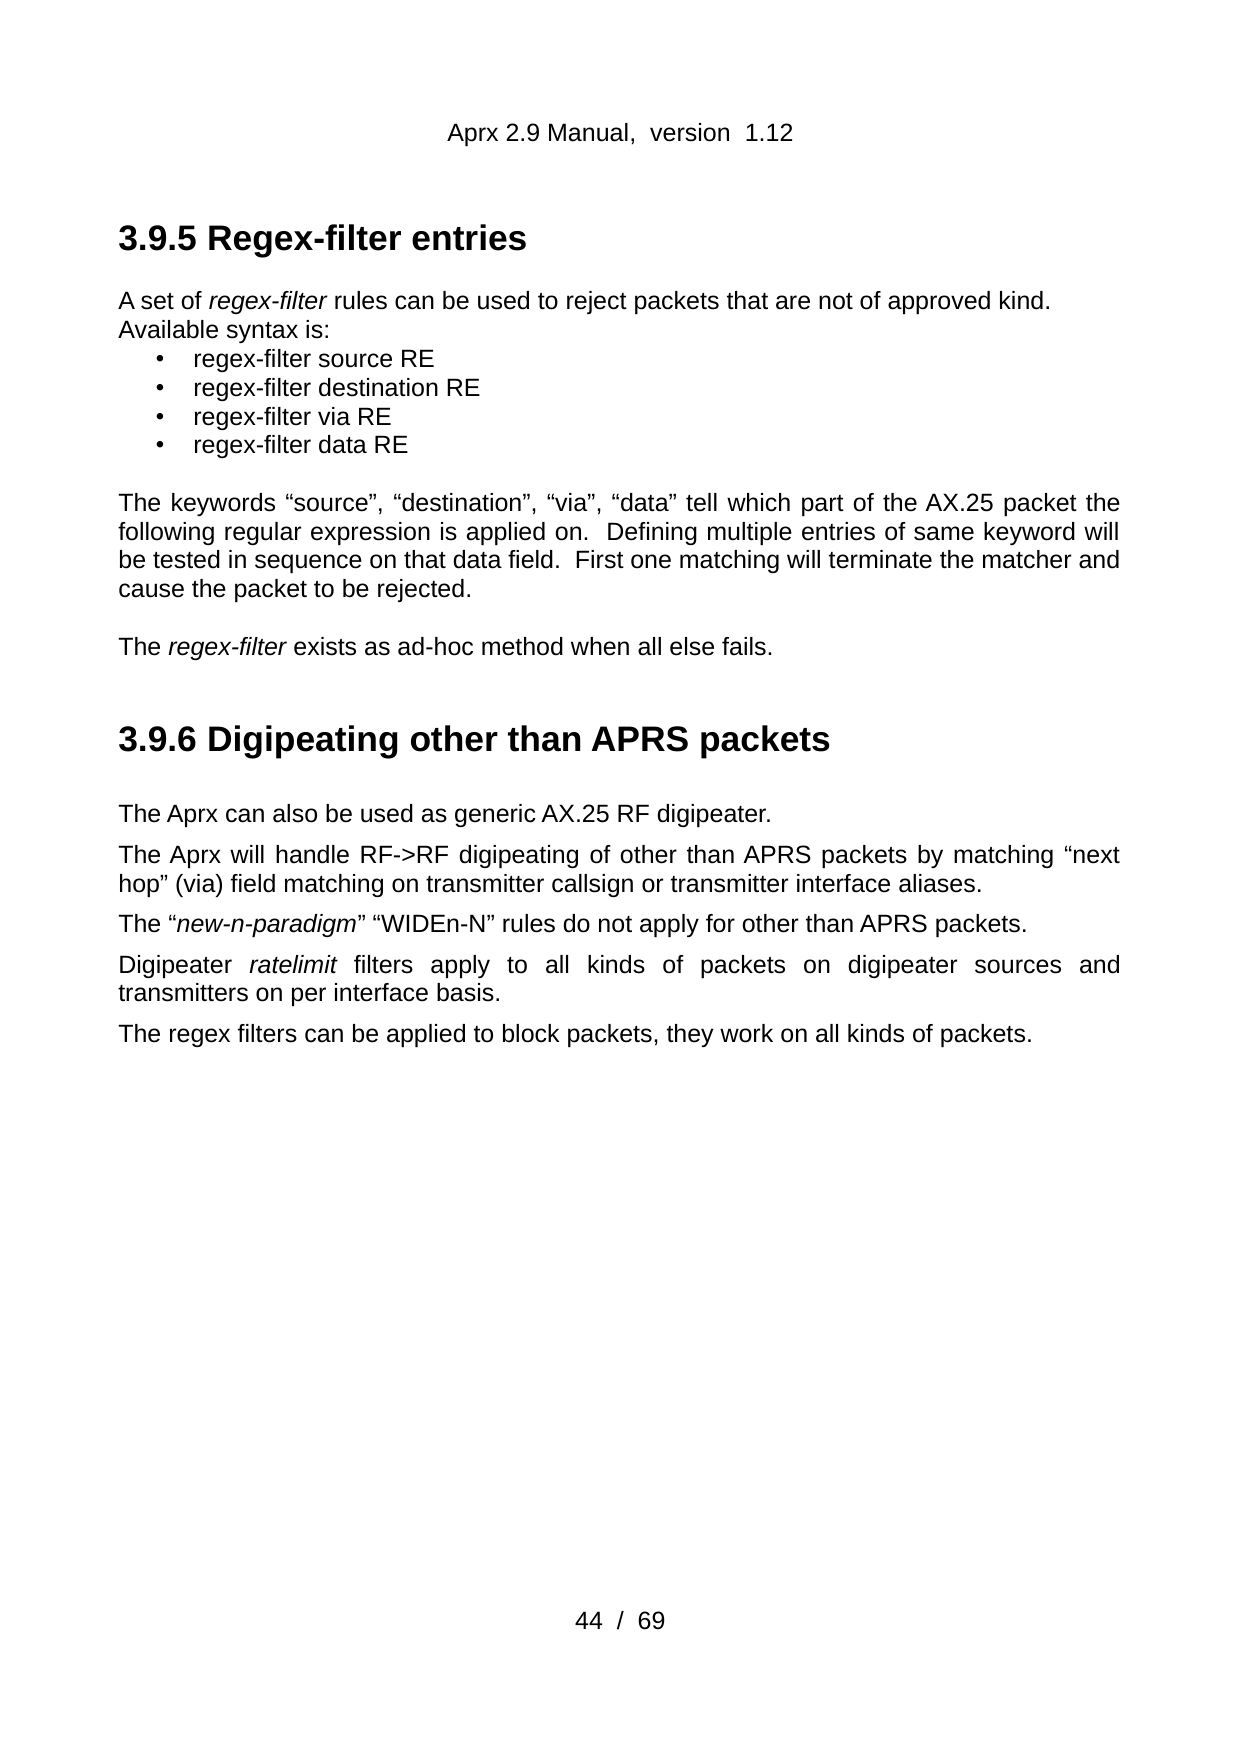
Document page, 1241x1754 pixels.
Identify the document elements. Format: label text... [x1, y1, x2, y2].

text The regex-filter exists as ad-hoc method when all else fails. [118, 632, 1122, 661]
text A set of regex-filter rules can be used to reject packets that are not of approved kind. [118, 286, 1122, 315]
text The “new-n-paradigm” “WIDEn-N” rules do not apply for other than APRS packets. [118, 909, 1122, 938]
list regex-filter destination RE [156, 373, 1122, 402]
text The Aprx will handle RF->RF digipeating of other than APRS packets by matching “next hop” (via) field matching on transmitter callsign or transmitter interface aliases. [118, 840, 1122, 897]
text The Aprx can also be used as generic AX.25 RF digipeater. [118, 799, 1122, 828]
subtitle Digipeating other than APRS packets [118, 718, 1122, 759]
list regex-filter via RE [156, 402, 1122, 430]
text The keywords “source”, “destination”, “via”, “data” tell which part of the AX.25 packet the following regular expression is applied on. Defining multiple entries of same keyword will be tested in sequence on that data field. First one matching will terminate the matcher and cause the packet to be rejected. [118, 488, 1122, 603]
list regex-filter source RE [156, 344, 1122, 373]
list regex-filter data RE [156, 430, 1122, 459]
text Available syntax is: [118, 315, 1122, 344]
subtitle Regex-filter entries [118, 217, 1122, 258]
text Digipeater ratelimit filters apply to all kinds of packets on digipeater sources and transmitters on per interface basis. [118, 949, 1122, 1007]
text The regex filters can be applied to block packets, they work on all kinds of packets. [118, 1019, 1122, 1048]
